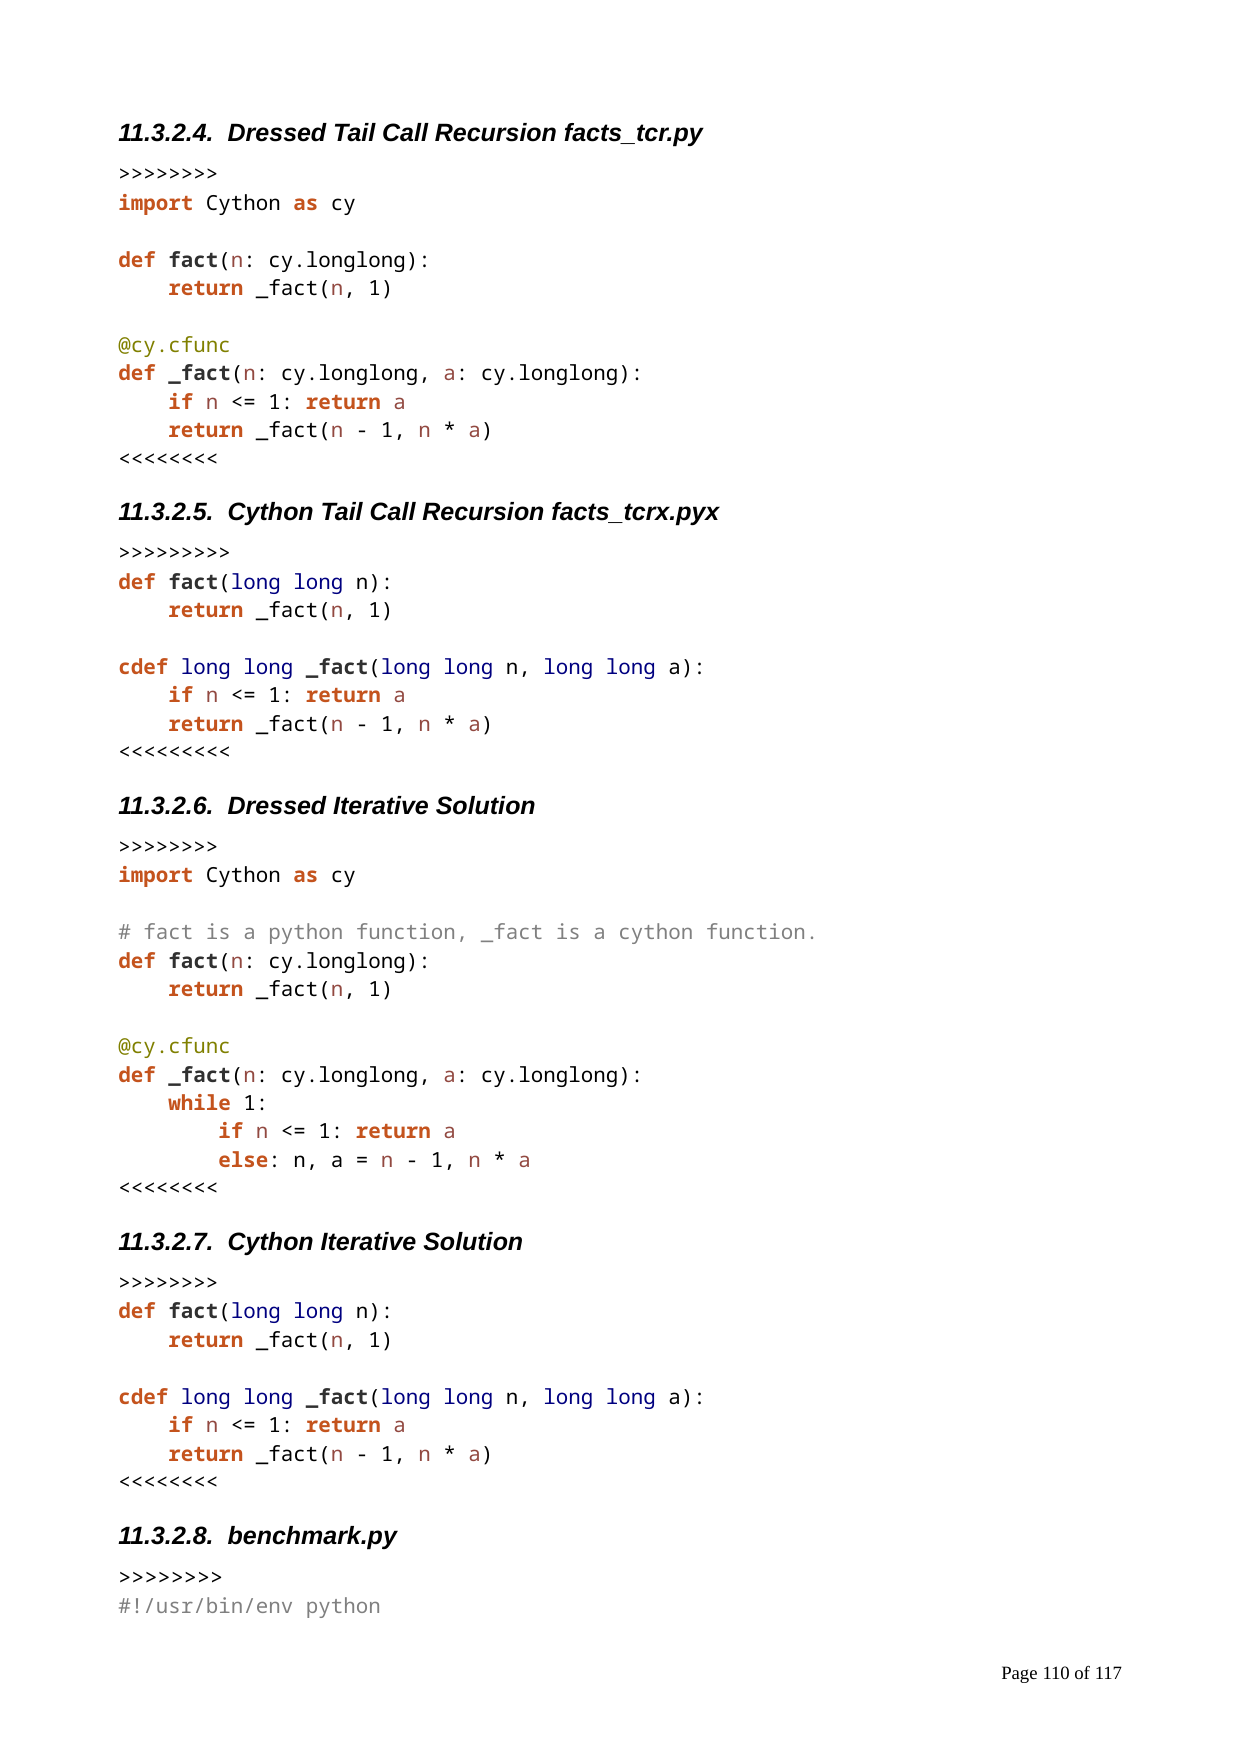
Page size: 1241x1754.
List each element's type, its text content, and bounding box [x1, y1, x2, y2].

text >>>>>>>> [118, 1562, 1122, 1592]
text >>>>>>>>> [118, 538, 1122, 567]
text <<<<<<<<< [118, 737, 1122, 766]
subtitle benchmark.py [118, 1521, 1122, 1549]
text >>>>>>>> [118, 832, 1122, 861]
subtitle Cython Tail Call Recursion facts_tcrx.pyx [118, 497, 1122, 526]
text def fact(long long n): return _fact(n, 1) cdef long long _fact(long long n, long long a): if n <= 1: return a return _fact(n - 1, n * a) <<<<<<<< [118, 1297, 1122, 1496]
text def fact(long long n): return _fact(n, 1) cdef long long _fact(long long n, long long a): if n <= 1: return a return _fact(n - 1, n * a) [118, 567, 1122, 737]
subtitle Dressed Tail Call Recursion facts_tcr.py [118, 118, 1122, 147]
text >>>>>>>> [118, 1268, 1122, 1297]
subtitle Cython Iterative Solution [118, 1227, 1122, 1256]
subtitle Dressed Iterative Solution [118, 791, 1122, 820]
text #!/usr/bin/env python [118, 1592, 1122, 1620]
text import Cython as cy def fact(n: cy.longlong): return _fact(n, 1) @cy.cfunc def _fact(n: cy.longlong, a: cy.longlong): if n <= 1: return a return _fact(n - 1, n * a) [118, 188, 1122, 444]
text import Cython as cy # fact is a python function, _fact is a cython function. def fact(n: cy.longlong): return _fact(n, 1) @cy.cfunc def _fact(n: cy.longlong, a: cy.longlong): while 1: if n <= 1: return a else: n, a = n - 1, n * a <<<<<<<< [118, 861, 1122, 1202]
text >>>>>>>> [118, 159, 1122, 188]
text <<<<<<<< [118, 444, 1122, 472]
